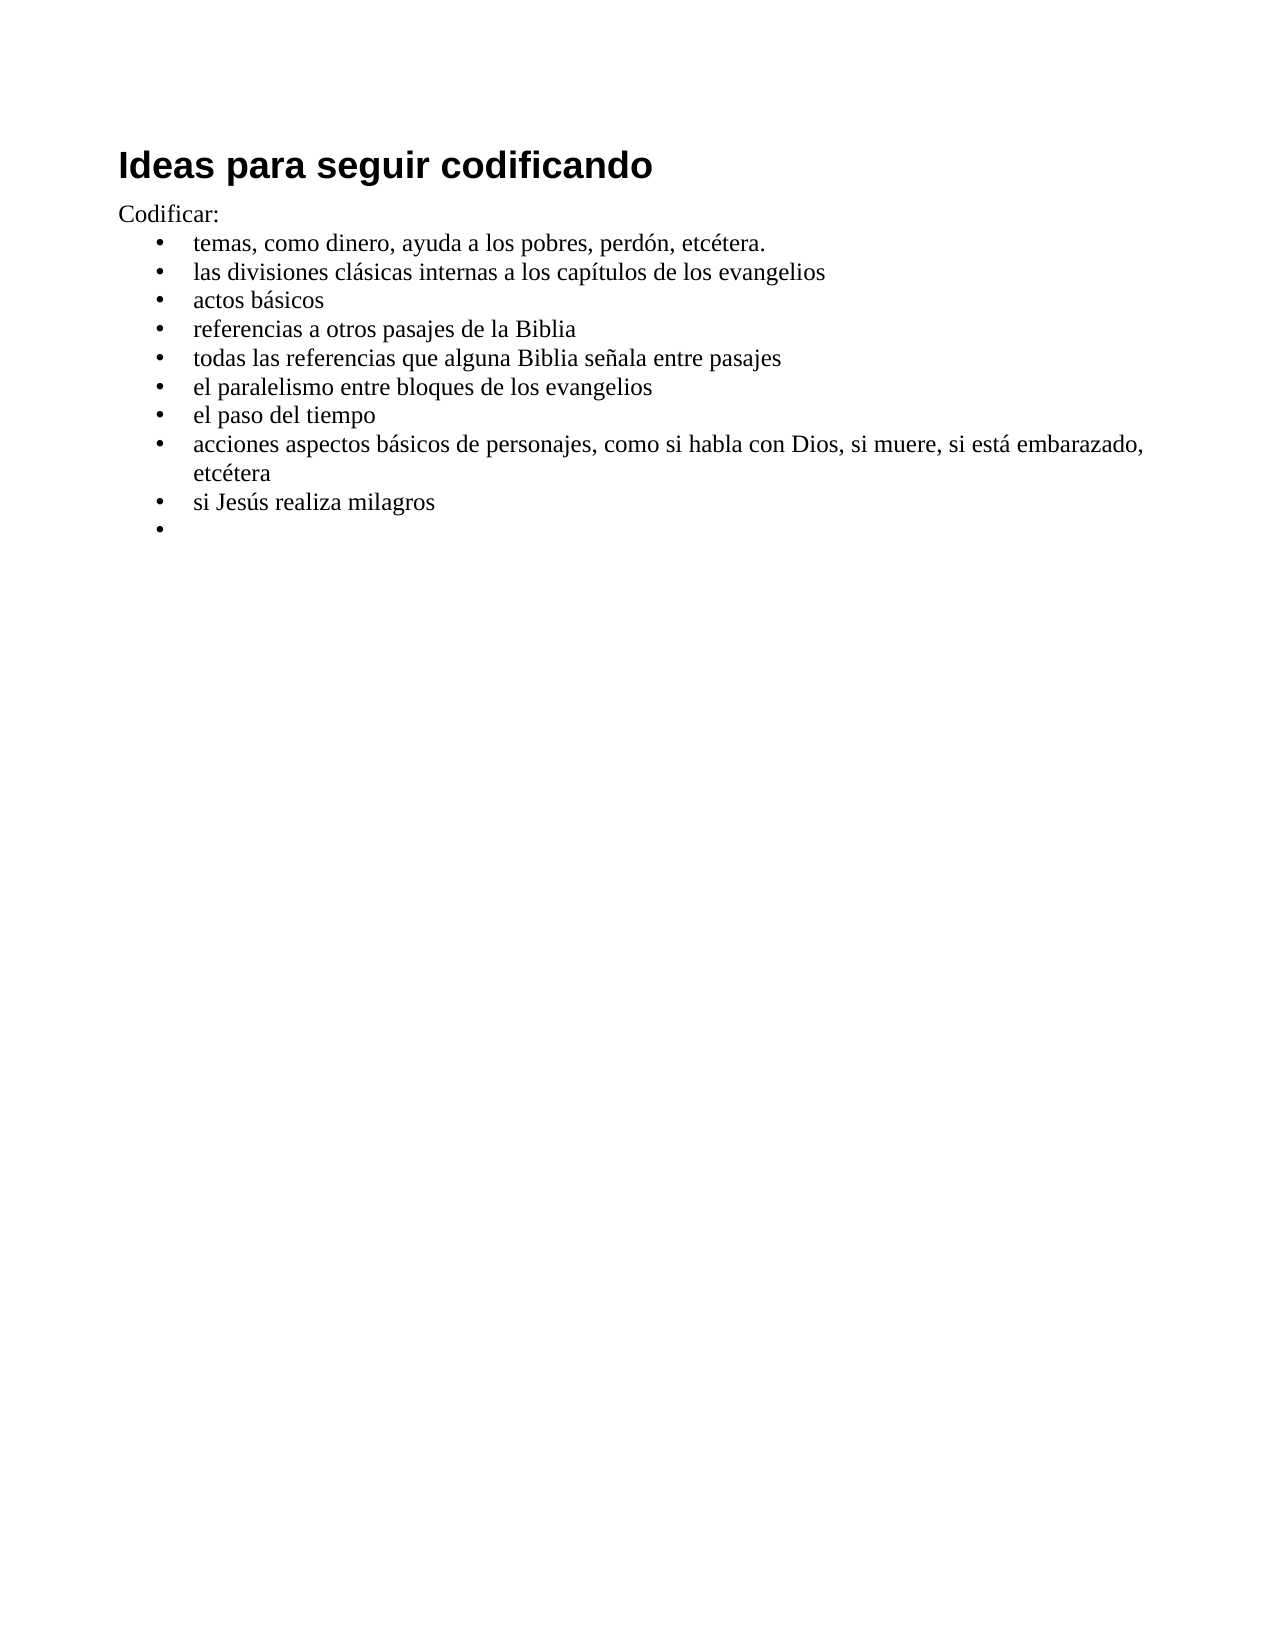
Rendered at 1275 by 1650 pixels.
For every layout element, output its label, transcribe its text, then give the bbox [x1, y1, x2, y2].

list si Jesús realiza milagros [156, 487, 1157, 516]
list actos básicos [156, 286, 1157, 314]
list acciones aspectos básicos de personajes, como si habla con Dios, si muere, si está embarazado, etcétera [156, 429, 1157, 487]
list temas, como dinero, ayuda a los pobres, perdón, etcétera. [156, 228, 1157, 257]
list referencias a otros pasajes de la Biblia [156, 314, 1157, 343]
list todas las referencias que alguna Biblia señala entre pasajes [156, 343, 1157, 372]
list las divisiones clásicas internas a los capítulos de los evangelios [156, 257, 1157, 286]
subtitle Ideas para seguir codificando [118, 143, 1157, 187]
list el paso del tiempo [156, 401, 1157, 429]
text Codificar: [118, 199, 1157, 228]
list el paralelismo entre bloques de los evangelios [156, 372, 1157, 401]
